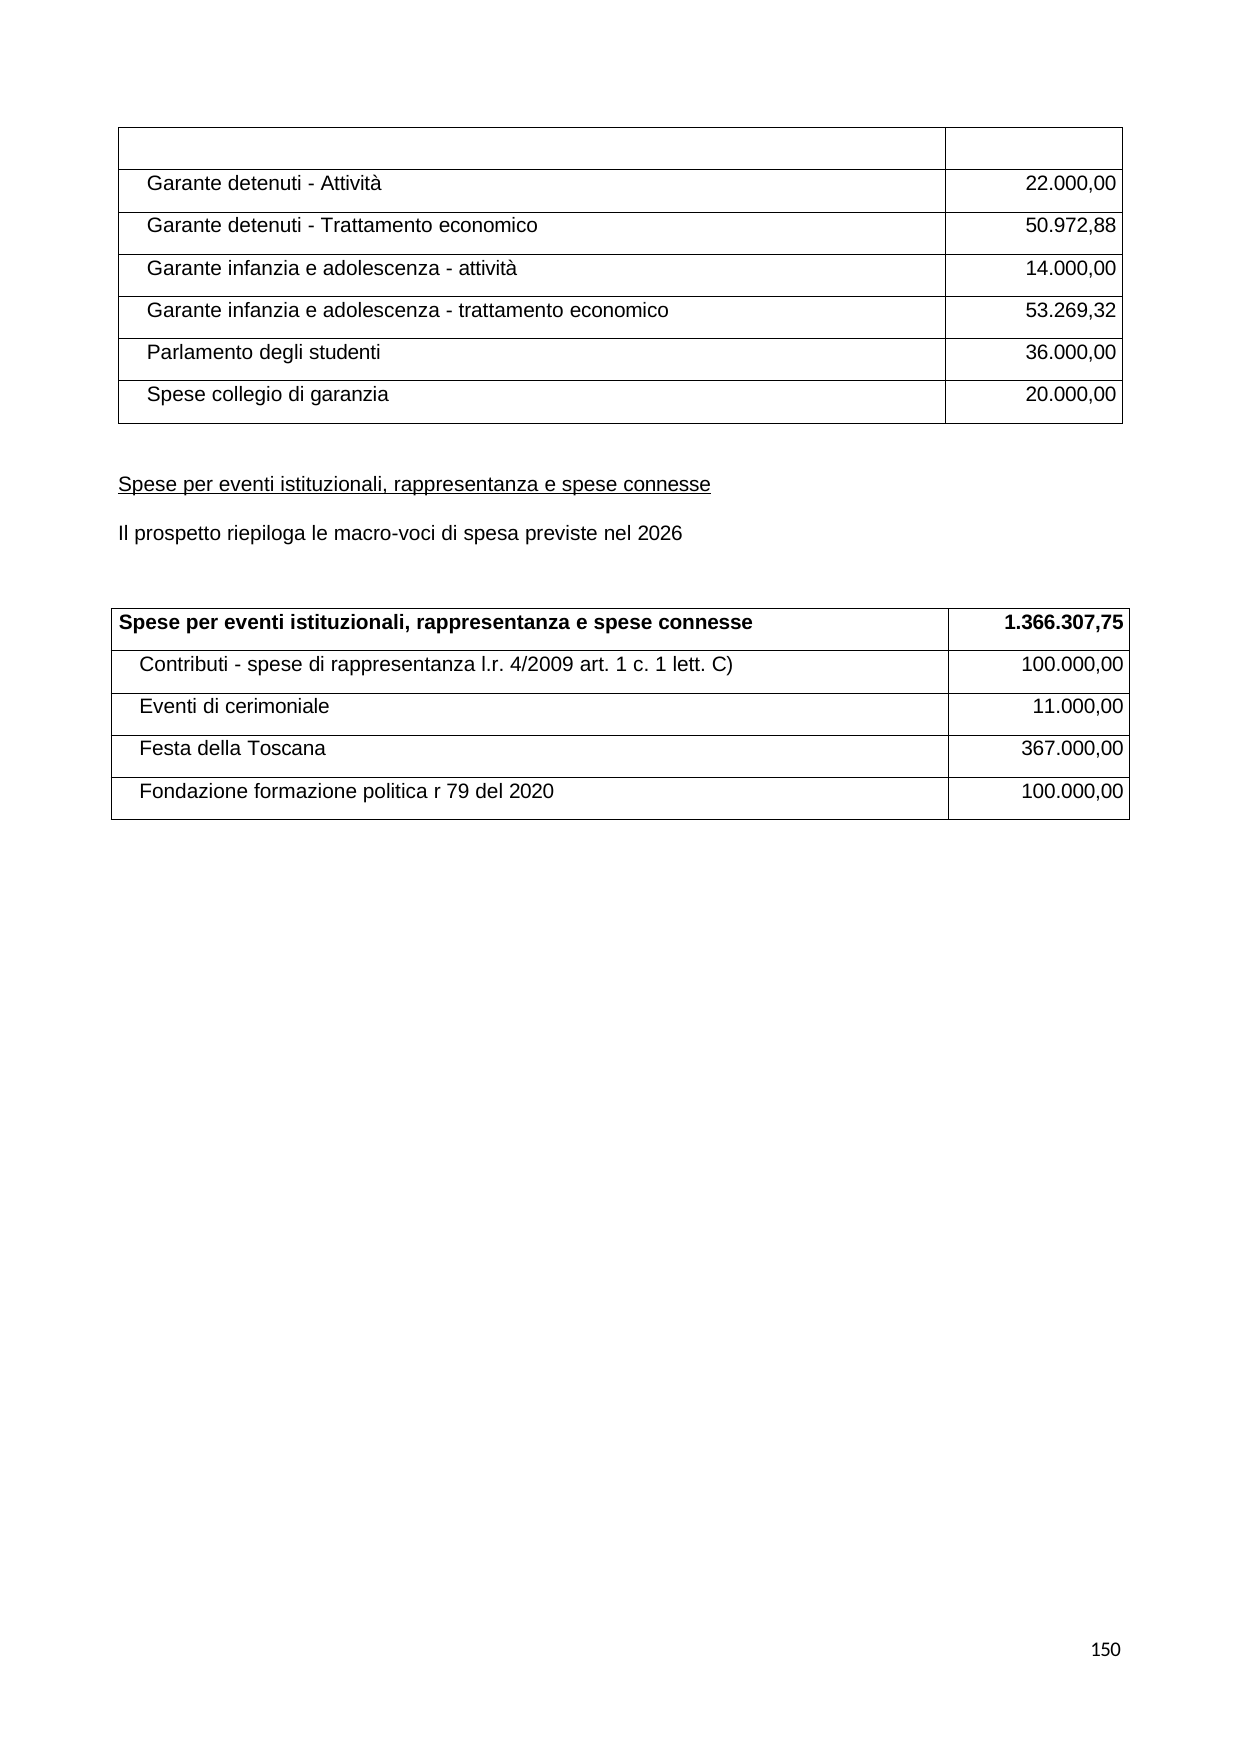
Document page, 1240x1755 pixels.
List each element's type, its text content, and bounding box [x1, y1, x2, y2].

table_cell Eventi di cerimoniale [112, 694, 948, 735]
table_cell [119, 128, 945, 169]
table_cell Contributi - spese di rappresentanza l.r. 4/2009 art. 1 c. 1 lett. C) [112, 651, 948, 693]
table_header 1.366.307,75 [949, 609, 1129, 650]
table_cell [946, 128, 1122, 169]
table_cell Garante infanzia e adolescenza - attività [119, 255, 945, 296]
table_cell 367.000,00 [949, 736, 1129, 777]
table_cell Garante detenuti - Trattamento economico [119, 213, 945, 254]
table_cell 11.000,00 [949, 694, 1129, 735]
table_cell 53.269,32 [946, 297, 1122, 338]
table_cell Garante detenuti - Attività [119, 170, 945, 212]
table_cell Fondazione formazione politica r 79 del 2020 [112, 778, 948, 819]
table_cell 20.000,00 [946, 381, 1122, 423]
text Spese per eventi istituzionali, rappresentanza e spese connesse [118, 472, 1210, 496]
table_cell Festa della Toscana [112, 736, 948, 777]
table_cell 100.000,00 [949, 651, 1129, 693]
table_cell 14.000,00 [946, 255, 1122, 296]
table_cell 36.000,00 [946, 339, 1122, 380]
table_header Spese per eventi istituzionali, rappresentanza e spese connesse [112, 609, 948, 650]
table_cell Parlamento degli studenti [119, 339, 945, 380]
table_cell 50.972,88 [946, 213, 1122, 254]
table_cell 22.000,00 [946, 170, 1122, 212]
table_cell 100.000,00 [949, 778, 1129, 819]
table_cell Spese collegio di garanzia [119, 381, 945, 423]
text Il prospetto riepiloga le macro-voci di spesa previste nel 2026 [118, 520, 1210, 544]
table_cell Garante infanzia e adolescenza - trattamento economico [119, 297, 945, 338]
